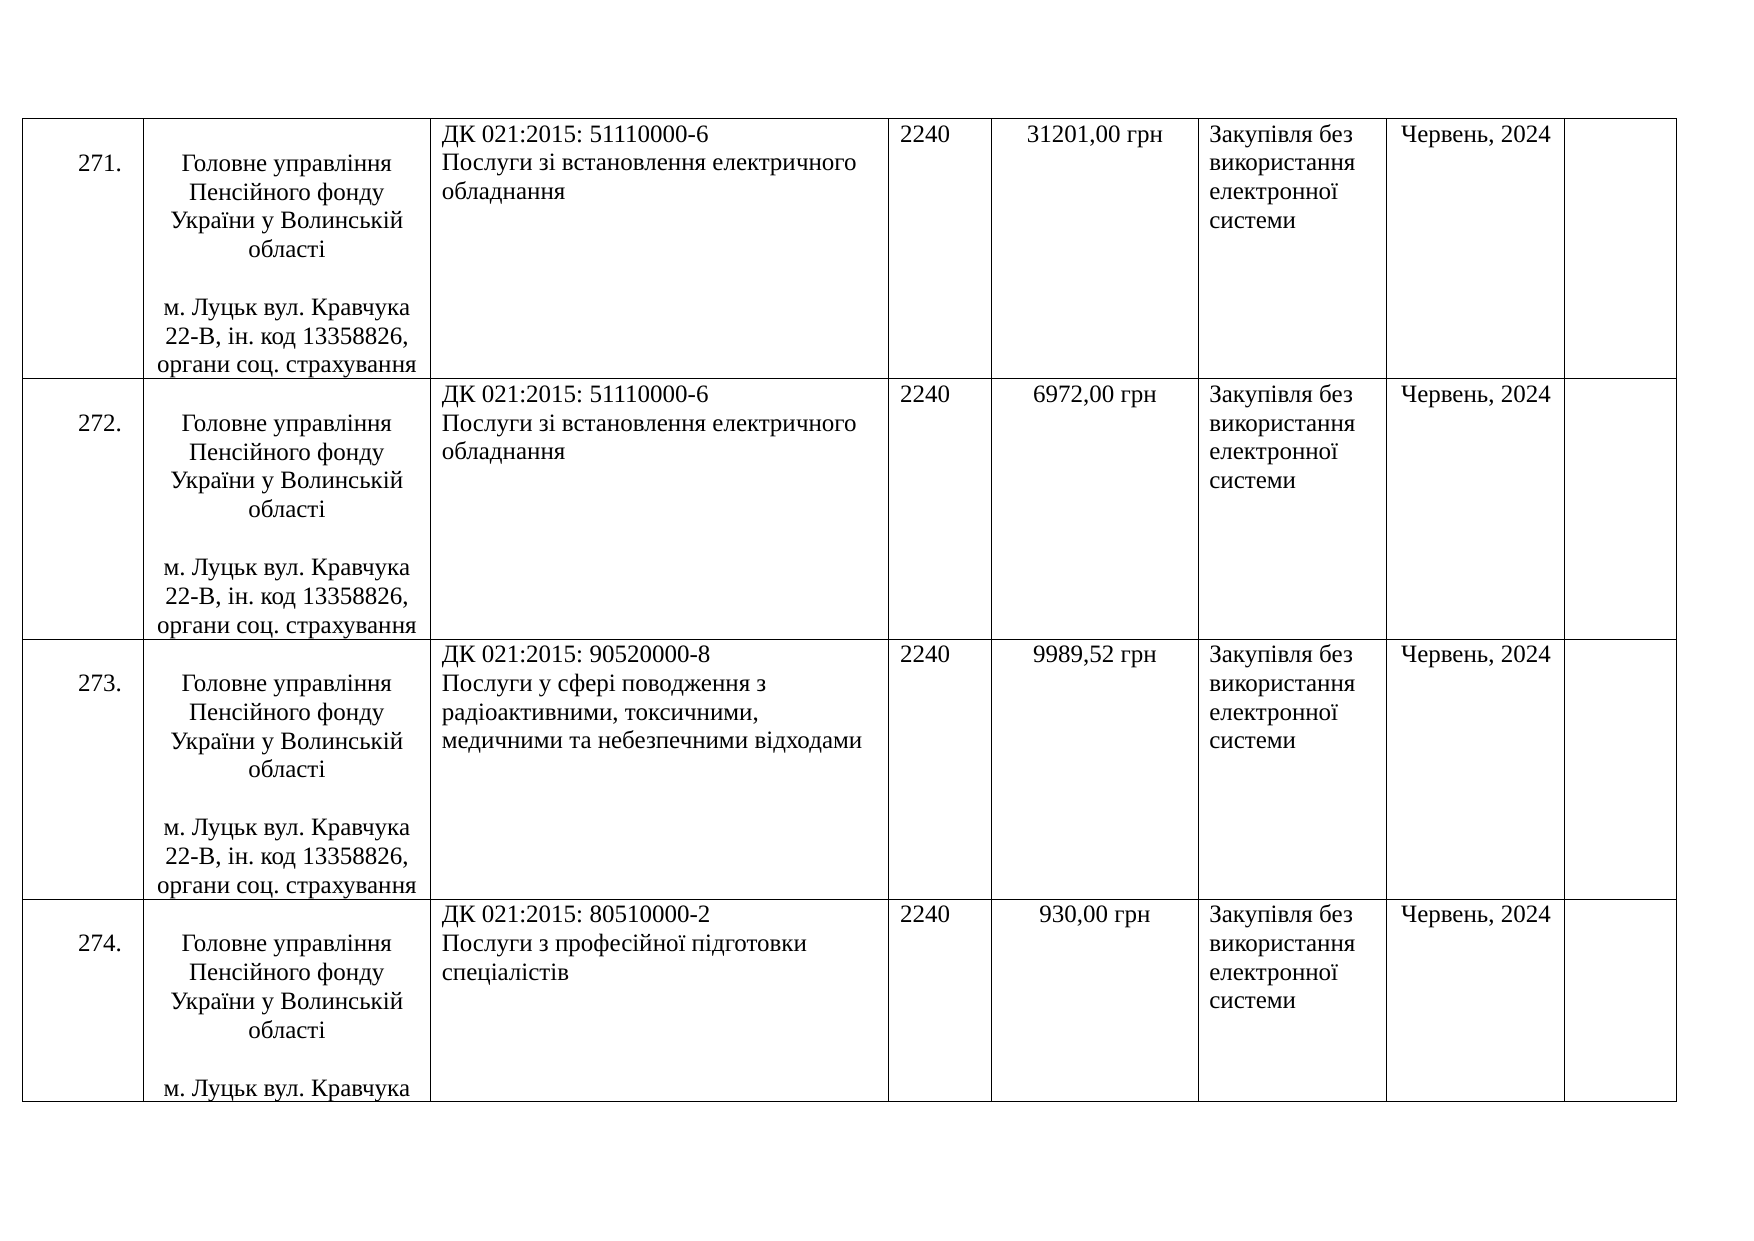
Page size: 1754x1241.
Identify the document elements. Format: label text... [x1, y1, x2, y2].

table_cell [1565, 379, 1676, 638]
table_cell 2240 [889, 119, 991, 378]
table_cell Червень, 2024 [1387, 640, 1564, 899]
table_cell Закупівля без використання електронної системи [1199, 640, 1386, 899]
table_cell 2240 [889, 900, 991, 1101]
table_cell Червень, 2024 [1387, 900, 1564, 1101]
table_cell Головне управління Пенсійного фонду України у Волинській області м. Луцьк вул. Кравчука 22-В, ін. код 13358826, органи соц. страхування [144, 119, 430, 378]
table_cell [23, 119, 143, 378]
table_cell Закупівля без використання електронної системи [1199, 379, 1386, 638]
table_cell [1565, 119, 1676, 378]
table_cell Червень, 2024 [1387, 119, 1564, 378]
table_cell 930,00 грн [992, 900, 1198, 1101]
table_cell ДК 021:2015: 90520000-8 Послуги у сфері поводження з радіоактивними, токсичними, медичними та небезпечними відходами [431, 640, 888, 899]
table_cell [1565, 900, 1676, 1101]
table_cell [23, 640, 143, 899]
table_cell ДК 021:2015: 80510000-2 Послуги з професійної підготовки спеціалістів [431, 900, 888, 1101]
table_cell Головне управління Пенсійного фонду України у Волинській області м. Луцьк вул. Кравчука 22-В, ін. код 13358826, органи соц. страхування [144, 379, 430, 638]
table_cell Головне управління Пенсійного фонду України у Волинській області м. Луцьк вул. Кравчука [144, 900, 430, 1101]
table_cell Закупівля без використання електронної системи [1199, 900, 1386, 1101]
table_cell [23, 379, 143, 638]
table_cell [1565, 640, 1676, 899]
table_cell 9989,52 грн [992, 640, 1198, 899]
table_cell Головне управління Пенсійного фонду України у Волинській області м. Луцьк вул. Кравчука 22-В, ін. код 13358826, органи соц. страхування [144, 640, 430, 899]
table_cell ДК 021:2015: 51110000-6 Послуги зі встановлення електричного обладнання [431, 119, 888, 378]
table_cell 6972,00 грн [992, 379, 1198, 638]
table_cell Закупівля без використання електронної системи [1199, 119, 1386, 378]
table_cell 31201,00 грн [992, 119, 1198, 378]
table_cell ДК 021:2015: 51110000-6 Послуги зі встановлення електричного обладнання [431, 379, 888, 638]
table_cell 2240 [889, 640, 991, 899]
table_cell [23, 900, 143, 1101]
table_cell Червень, 2024 [1387, 379, 1564, 638]
table_cell 2240 [889, 379, 991, 638]
